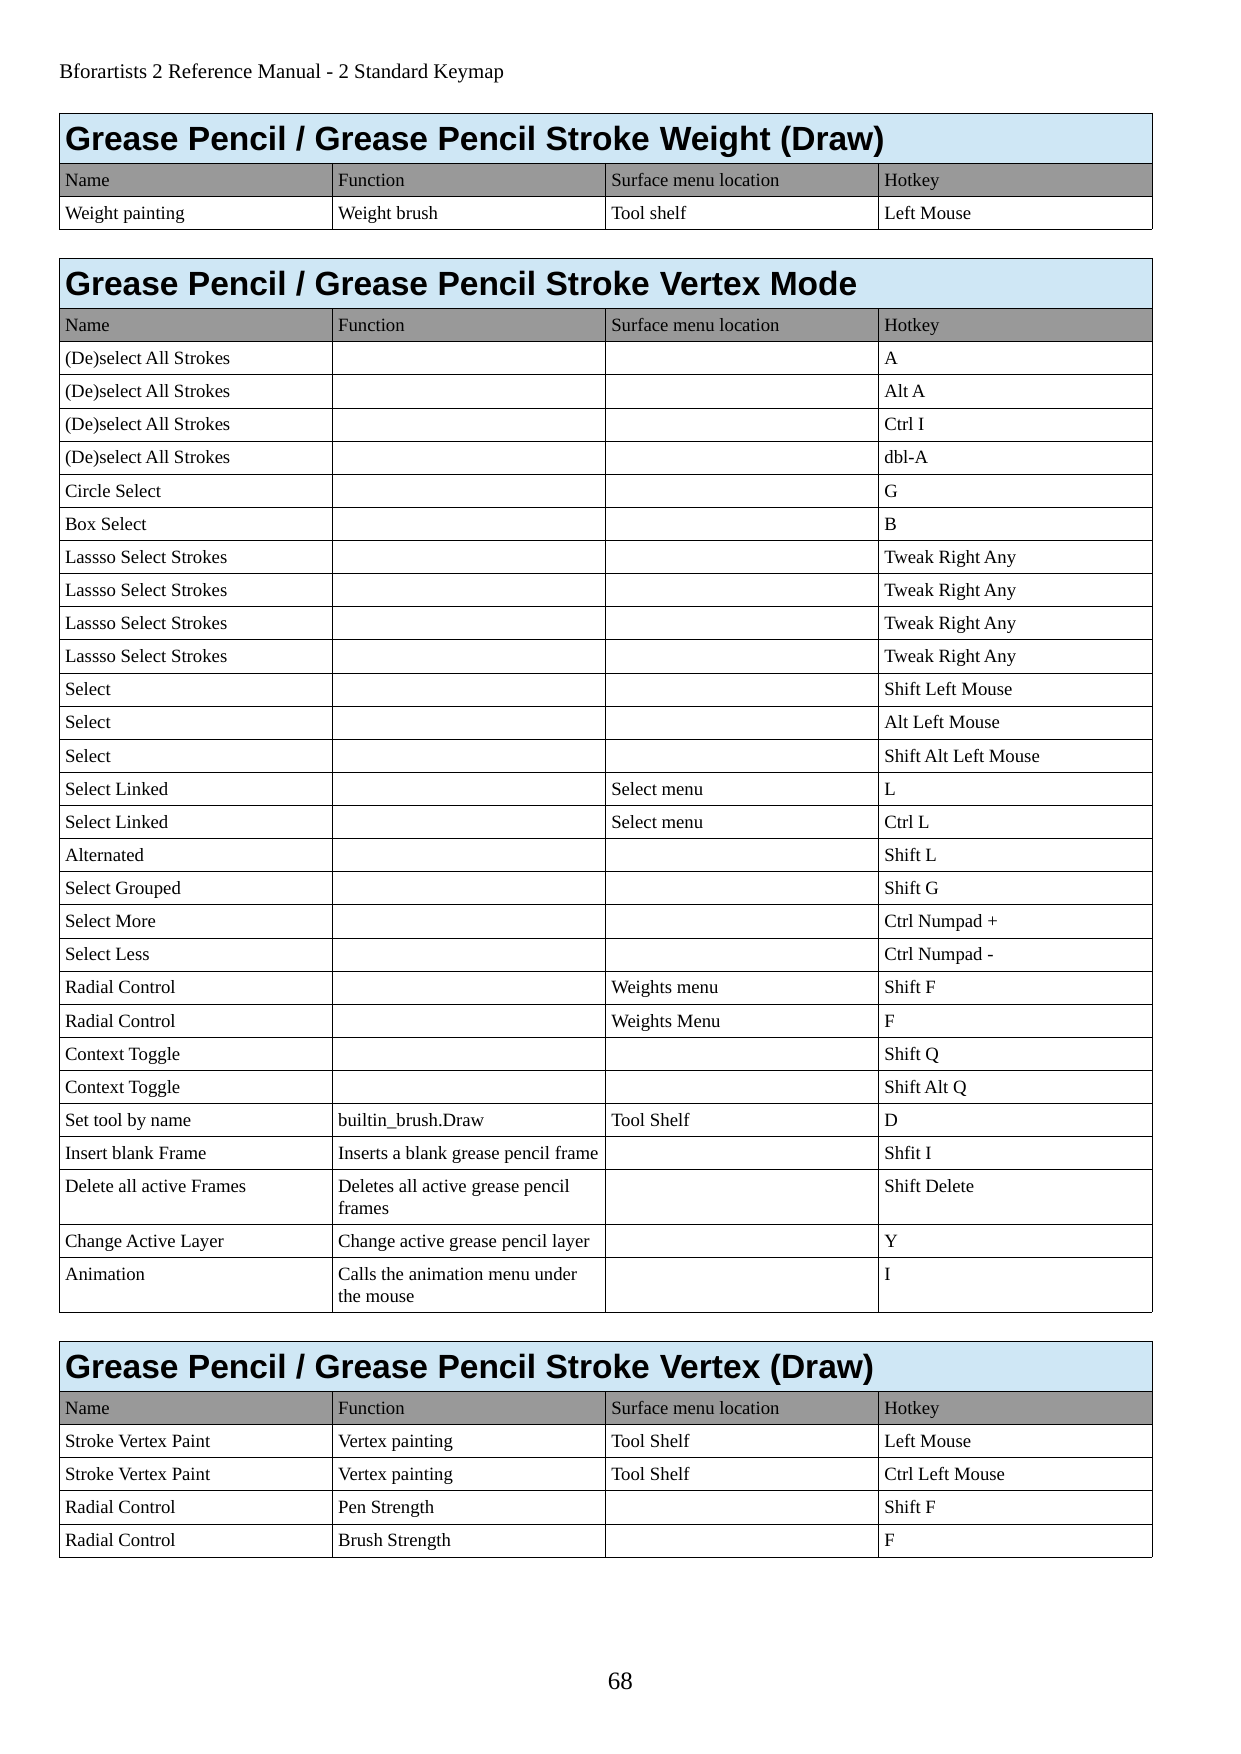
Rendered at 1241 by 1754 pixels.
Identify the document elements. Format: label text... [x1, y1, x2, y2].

table_cell [606, 1525, 878, 1557]
table_cell Function [333, 309, 605, 341]
table_cell [333, 839, 605, 871]
table_cell [333, 674, 605, 706]
table_cell I [879, 1258, 1152, 1312]
table_cell Select Grouped [60, 872, 332, 904]
table_cell Radial Control [60, 972, 332, 1004]
table_cell Shift Alt Q [879, 1071, 1152, 1103]
table_cell Surface menu location [606, 164, 878, 196]
table_cell Weight brush [333, 197, 605, 229]
table_cell [333, 773, 605, 805]
table_cell Hotkey [879, 309, 1152, 341]
table_cell [333, 475, 605, 507]
table_cell Context Toggle [60, 1071, 332, 1103]
table_cell Select Less [60, 939, 332, 971]
table_cell Ctrl Numpad - [879, 939, 1152, 971]
table_cell [333, 574, 605, 606]
table_cell Shift G [879, 872, 1152, 904]
table_cell Ctrl I [879, 409, 1152, 441]
table_cell Select [60, 707, 332, 739]
table_cell Shift Alt Left Mouse [879, 740, 1152, 772]
table_cell [606, 674, 878, 706]
table_cell [333, 1005, 605, 1037]
table_cell [606, 1258, 878, 1312]
table_cell Surface menu location [606, 309, 878, 341]
table_cell [606, 707, 878, 739]
table_cell Tweak Right Any [879, 640, 1152, 672]
table_cell B [879, 508, 1152, 540]
table_cell [333, 740, 605, 772]
table_cell [333, 972, 605, 1004]
table_cell Animation [60, 1258, 332, 1312]
table_cell Vertex painting [333, 1458, 605, 1490]
table_cell Tweak Right Any [879, 607, 1152, 639]
table_cell [606, 475, 878, 507]
table_cell dbl-A [879, 442, 1152, 474]
table_cell [333, 1038, 605, 1070]
table_cell Select [60, 674, 332, 706]
table_cell Insert blank Frame [60, 1137, 332, 1169]
table_cell [606, 1225, 878, 1257]
table_cell Name [60, 309, 332, 341]
table_cell [333, 806, 605, 838]
table_cell Function [333, 1392, 605, 1424]
table_cell Lassso Select Strokes [60, 574, 332, 606]
table_cell [333, 939, 605, 971]
table_cell Select Linked [60, 806, 332, 838]
table_cell Radial Control [60, 1491, 332, 1523]
table_cell [333, 607, 605, 639]
table_cell [606, 640, 878, 672]
table_cell [606, 1170, 878, 1224]
table_cell Tool shelf [606, 197, 878, 229]
table_cell Hotkey [879, 164, 1152, 196]
table_cell F [879, 1525, 1152, 1557]
table_header Grease Pencil / Grease Pencil Stroke Vertex Mode [60, 259, 1152, 308]
table_cell L [879, 773, 1152, 805]
table_cell Weights Menu [606, 1005, 878, 1037]
table_cell G [879, 475, 1152, 507]
table_cell Set tool by name [60, 1104, 332, 1136]
table_cell [333, 342, 605, 374]
table_cell Tweak Right Any [879, 541, 1152, 573]
table_cell [606, 872, 878, 904]
table_cell Alt Left Mouse [879, 707, 1152, 739]
table_cell [606, 409, 878, 441]
table_cell Select More [60, 905, 332, 937]
table_cell [606, 342, 878, 374]
table_cell Alternated [60, 839, 332, 871]
table_cell [333, 905, 605, 937]
table_cell Stroke Vertex Paint [60, 1458, 332, 1490]
table_cell Left Mouse [879, 197, 1152, 229]
table_cell Shift Delete [879, 1170, 1152, 1224]
table_cell Y [879, 1225, 1152, 1257]
table_cell Weight painting [60, 197, 332, 229]
table_cell [606, 574, 878, 606]
table_cell [606, 541, 878, 573]
table_cell [606, 607, 878, 639]
table_cell Ctrl Numpad + [879, 905, 1152, 937]
table_cell Radial Control [60, 1005, 332, 1037]
table_cell Weights menu [606, 972, 878, 1004]
table_cell Deletes all active grease pencil frames [333, 1170, 605, 1224]
table_cell [606, 1491, 878, 1523]
table_cell builtin_brush.Draw [333, 1104, 605, 1136]
table_cell Shift F [879, 972, 1152, 1004]
table_cell Pen Strength [333, 1491, 605, 1523]
table_cell [333, 541, 605, 573]
table_cell Change Active Layer [60, 1225, 332, 1257]
table_cell D [879, 1104, 1152, 1136]
table_cell (De)select All Strokes [60, 409, 332, 441]
table_cell Lassso Select Strokes [60, 541, 332, 573]
table_cell Shift L [879, 839, 1152, 871]
table_cell Brush Strength [333, 1525, 605, 1557]
table_cell [606, 939, 878, 971]
table_cell F [879, 1005, 1152, 1037]
table_cell Stroke Vertex Paint [60, 1425, 332, 1457]
table_header Grease Pencil / Grease Pencil Stroke Weight (Draw) [60, 114, 1152, 163]
table_cell [606, 442, 878, 474]
table_cell [606, 905, 878, 937]
table_cell Ctrl Left Mouse [879, 1458, 1152, 1490]
table_cell [333, 375, 605, 407]
table_cell Left Mouse [879, 1425, 1152, 1457]
table_cell Radial Control [60, 1525, 332, 1557]
table_cell Function [333, 164, 605, 196]
table_cell (De)select All Strokes [60, 442, 332, 474]
table_cell Select Linked [60, 773, 332, 805]
table_header Grease Pencil / Grease Pencil Stroke Vertex (Draw) [60, 1342, 1152, 1391]
table_cell Surface menu location [606, 1392, 878, 1424]
table_cell Lassso Select Strokes [60, 607, 332, 639]
table_cell [606, 740, 878, 772]
table_cell [333, 707, 605, 739]
table_cell [333, 442, 605, 474]
table_cell Name [60, 164, 332, 196]
table_cell Shift F [879, 1491, 1152, 1523]
table_cell [333, 409, 605, 441]
table_cell [606, 1071, 878, 1103]
table_cell Circle Select [60, 475, 332, 507]
table_cell [333, 640, 605, 672]
table_cell Shfit I [879, 1137, 1152, 1169]
table_cell Hotkey [879, 1392, 1152, 1424]
table_cell [333, 1071, 605, 1103]
table_cell Delete all active Frames [60, 1170, 332, 1224]
table_cell [333, 872, 605, 904]
table_cell A [879, 342, 1152, 374]
table_cell Tool Shelf [606, 1104, 878, 1136]
table_cell (De)select All Strokes [60, 375, 332, 407]
table_cell [606, 839, 878, 871]
table_cell Shift Left Mouse [879, 674, 1152, 706]
table_cell Select [60, 740, 332, 772]
table_cell [606, 508, 878, 540]
table_cell Alt A [879, 375, 1152, 407]
table_cell Inserts a blank grease pencil frame [333, 1137, 605, 1169]
table_cell Select menu [606, 806, 878, 838]
table_cell Calls the animation menu under the mouse [333, 1258, 605, 1312]
table_cell [606, 1137, 878, 1169]
table_cell [606, 375, 878, 407]
table_cell Tool Shelf [606, 1458, 878, 1490]
table_cell Ctrl L [879, 806, 1152, 838]
table_cell [606, 1038, 878, 1070]
table_cell (De)select All Strokes [60, 342, 332, 374]
table_cell Shift Q [879, 1038, 1152, 1070]
table_cell Change active grease pencil layer [333, 1225, 605, 1257]
table_cell Vertex painting [333, 1425, 605, 1457]
table_cell Select menu [606, 773, 878, 805]
table_cell Tweak Right Any [879, 574, 1152, 606]
table_cell Tool Shelf [606, 1425, 878, 1457]
table_cell Lassso Select Strokes [60, 640, 332, 672]
table_cell [333, 508, 605, 540]
table_cell Name [60, 1392, 332, 1424]
table_cell Context Toggle [60, 1038, 332, 1070]
table_cell Box Select [60, 508, 332, 540]
